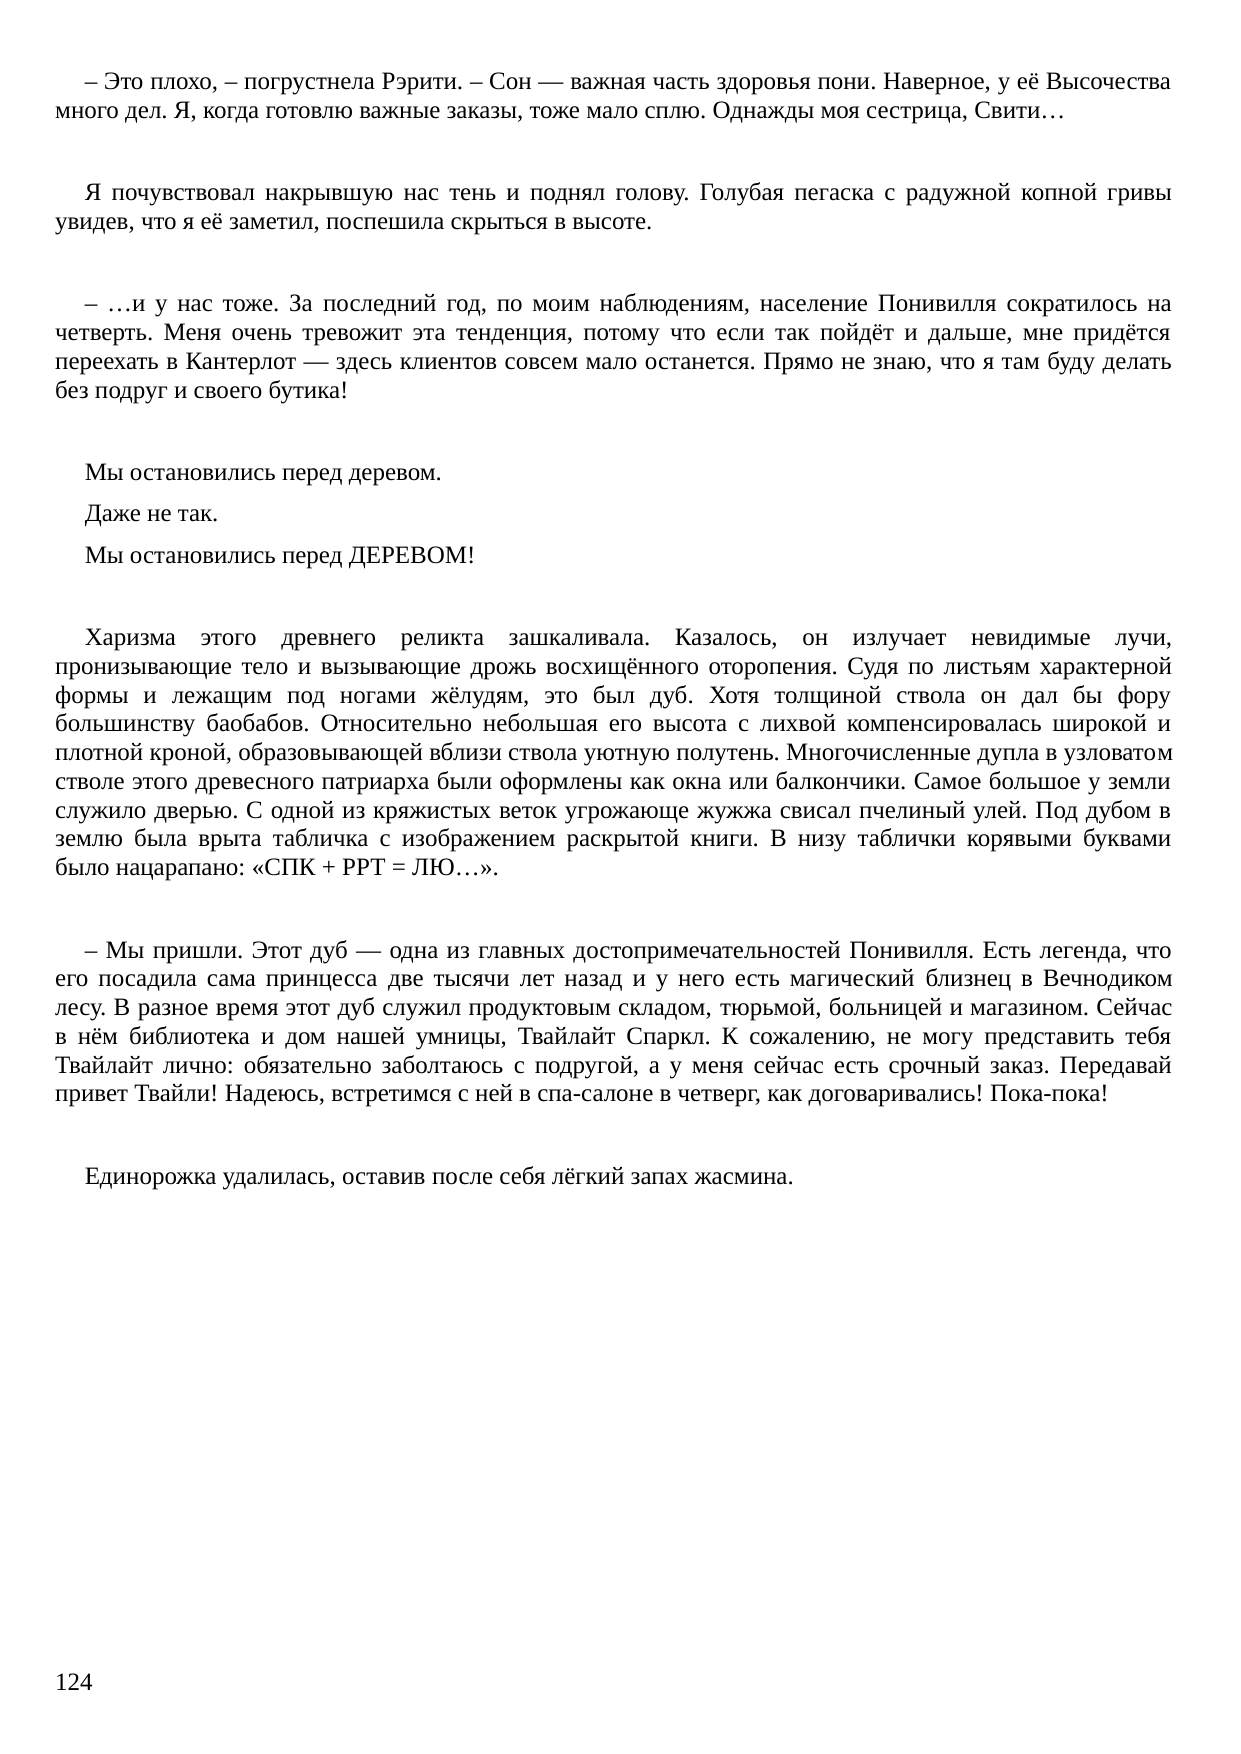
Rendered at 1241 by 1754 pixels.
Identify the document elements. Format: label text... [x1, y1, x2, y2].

text – …и у нас тоже. За последний год, по моим наблюдениям, население Понивилля сократилось на четверть. Меня очень тревожит эта тенденция, потому что если так пойдёт и дальше, мне придётся переехать в Кантерлот — здесь клиентов совсем мало останется. Прямо не знаю, что я там буду делать без подруг и своего бутика! [55, 288, 1173, 403]
text Мы остановились перед деревом. [55, 457, 1173, 486]
text – Это плохо, – погрустнела Рэрити. – Сон — важная часть здоровья пони. Наверное, у её Высочества много дел. Я, когда готовлю важные заказы, тоже мало сплю. Однажды моя сестрица, Свити… [55, 66, 1173, 123]
text Даже не так. [55, 498, 1173, 527]
text Единорожка удалилась, оставив после себя лёгкий запах жасмина. [55, 1161, 1173, 1190]
text Я почувствовал накрывшую нас тень и поднял голову. Голубая пегаска с радужной копной гривы увидев, что я её заметил, поспешила скрыться в высоте. [55, 177, 1173, 235]
text Харизма этого древнего реликта зашкаливала. Казалось, он излучает невидимые лучи, пронизывающие тело и вызывающие дрожь восхищённого оторопения. Судя по листьям характерной формы и лежащим под ногами жёлудям, это был дуб. Хотя толщиной ствола он дал бы фору большинству баобабов. Относительно небольшая его высота с лихвой компенсировалась широкой и плотной кроной, образовывающей вблизи ствола уютную полутень. Многочисленные дупла в узловатом стволе этого древесного патриарха были оформлены как окна или балкончики. Самое большое у земли служило дверью. С одной из кряжистых веток угрожающе жужжа свисал пчелиный улей. Под дубом в землю была врыта табличка с изображением раскрытой книги. В низу таблички корявыми буквами было нацарапано: «СПК + РРТ = ЛЮ…». [55, 622, 1173, 881]
text – Мы пришли. Этот дуб — одна из главных достопримечательностей Понивилля. Есть легенда, что его посадила сама принцесса две тысячи лет назад и у него есть магический близнец в Вечнодиком лесу. В разное время этот дуб служил продуктовым складом, тюрьмой, больницей и магазином. Сейчас в нём библиотека и дом нашей умницы, Твайлайт Спаркл. К сожалению, не могу представить тебя Твайлайт лично: обязательно заболтаюсь с подругой, а у меня сейчас есть срочный заказ. Передавай привет Твайли! Надеюсь, встретимся с ней в спа-салоне в четверг, как договаривались! Пока-пока! [55, 935, 1173, 1107]
text Мы остановились перед ДЕРЕВОМ! [55, 540, 1173, 568]
